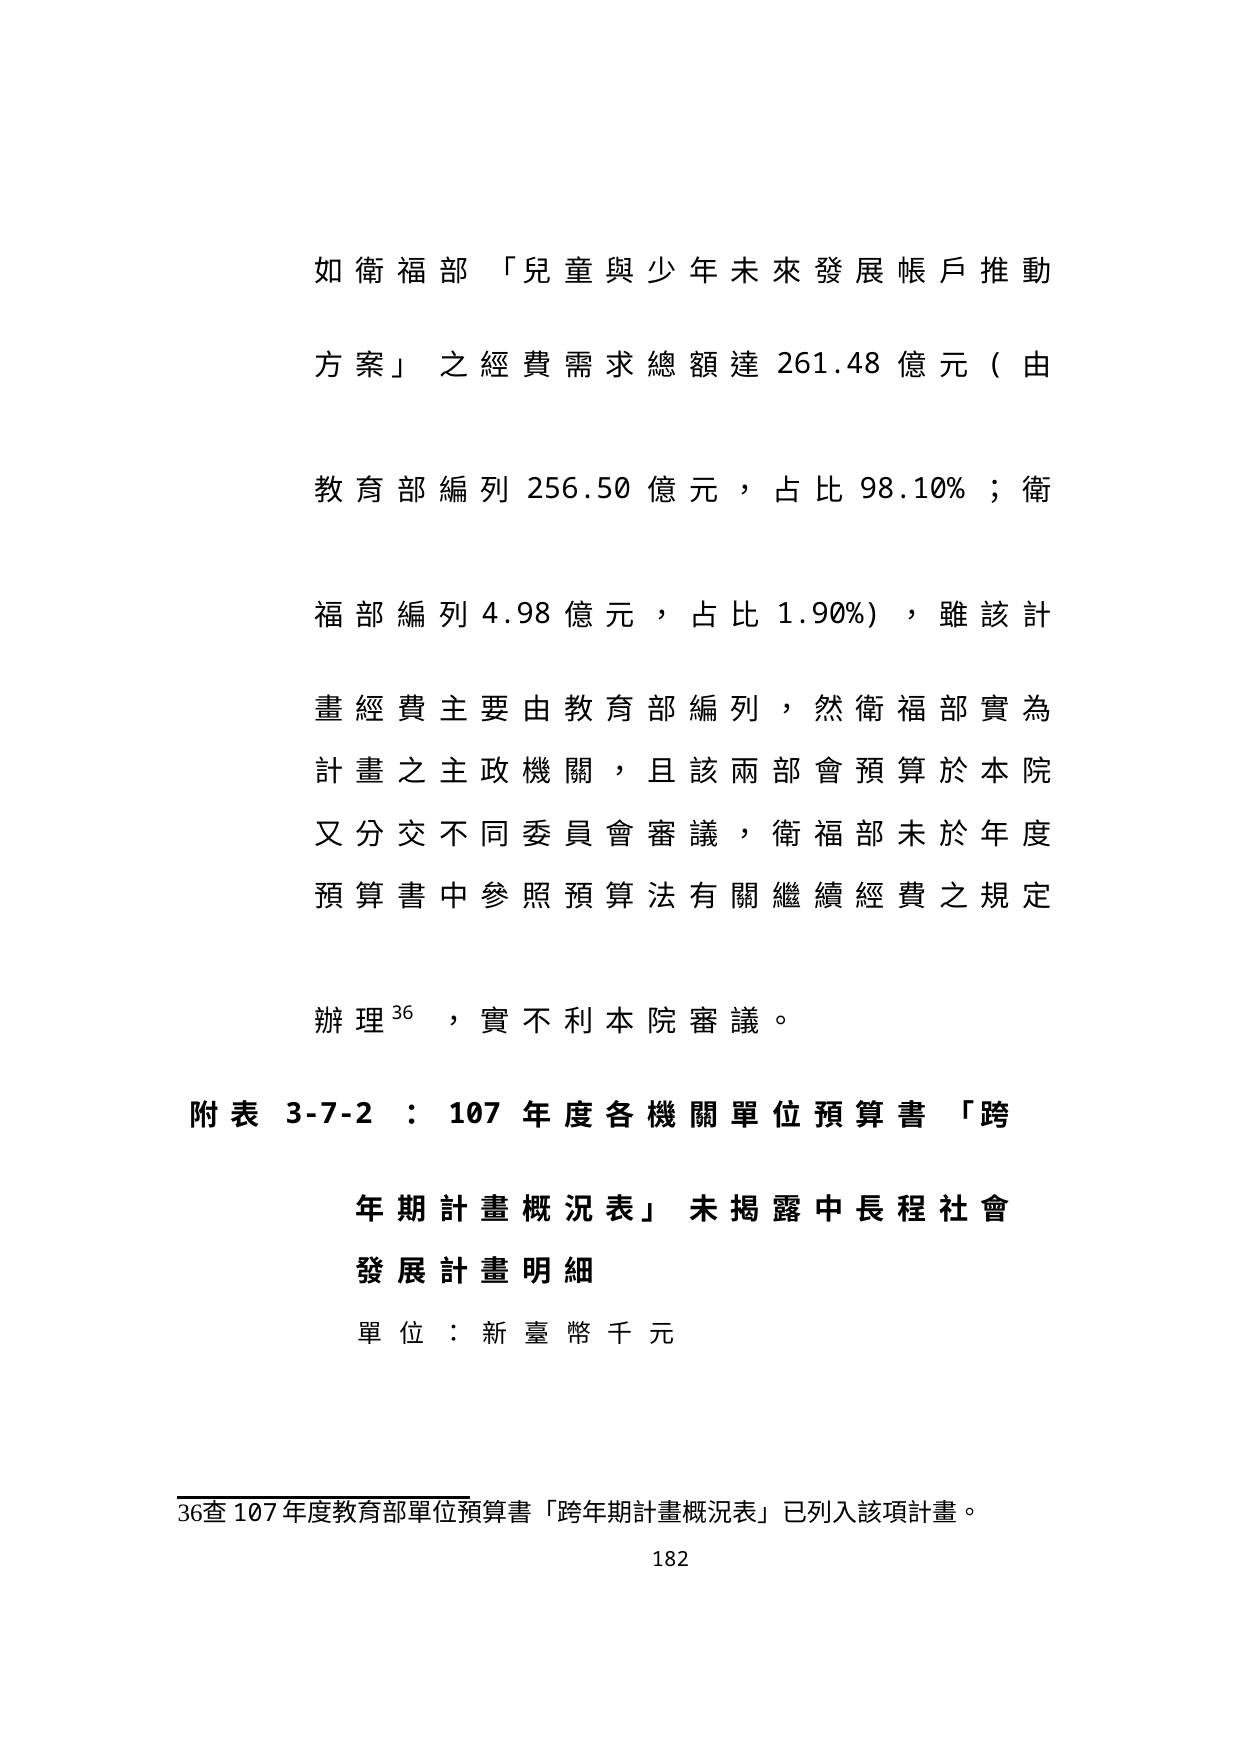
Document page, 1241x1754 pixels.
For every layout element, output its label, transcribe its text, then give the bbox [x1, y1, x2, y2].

text 附表3-7-2：107年度各機關單位預算書「跨年期計畫概況表」未揭露中長程社會發展計畫明細 單位：新臺幣千元 [180, 1040, 1051, 1352]
text 如衛福部「兒童與少年未來發展帳戶推動方案」之經費需求總額達261.48億元(由教育部編列256.50億元，占比98.10%；衛福部編列4.98億元，占比1.90%)，雖該計畫經費主要由教育部編列，然衛福部實為計畫之主政機關，且該兩部會預算於本院又分交不同委員會審議，衛福部未於年度預算書中參照預算法有關繼續經費之規定辦理，實不利本院審議。 [271, 227, 1058, 1040]
text 查107年度教育部單位預算書「跨年期計畫概況表」已列入該項計畫。 [177, 1498, 1063, 1527]
